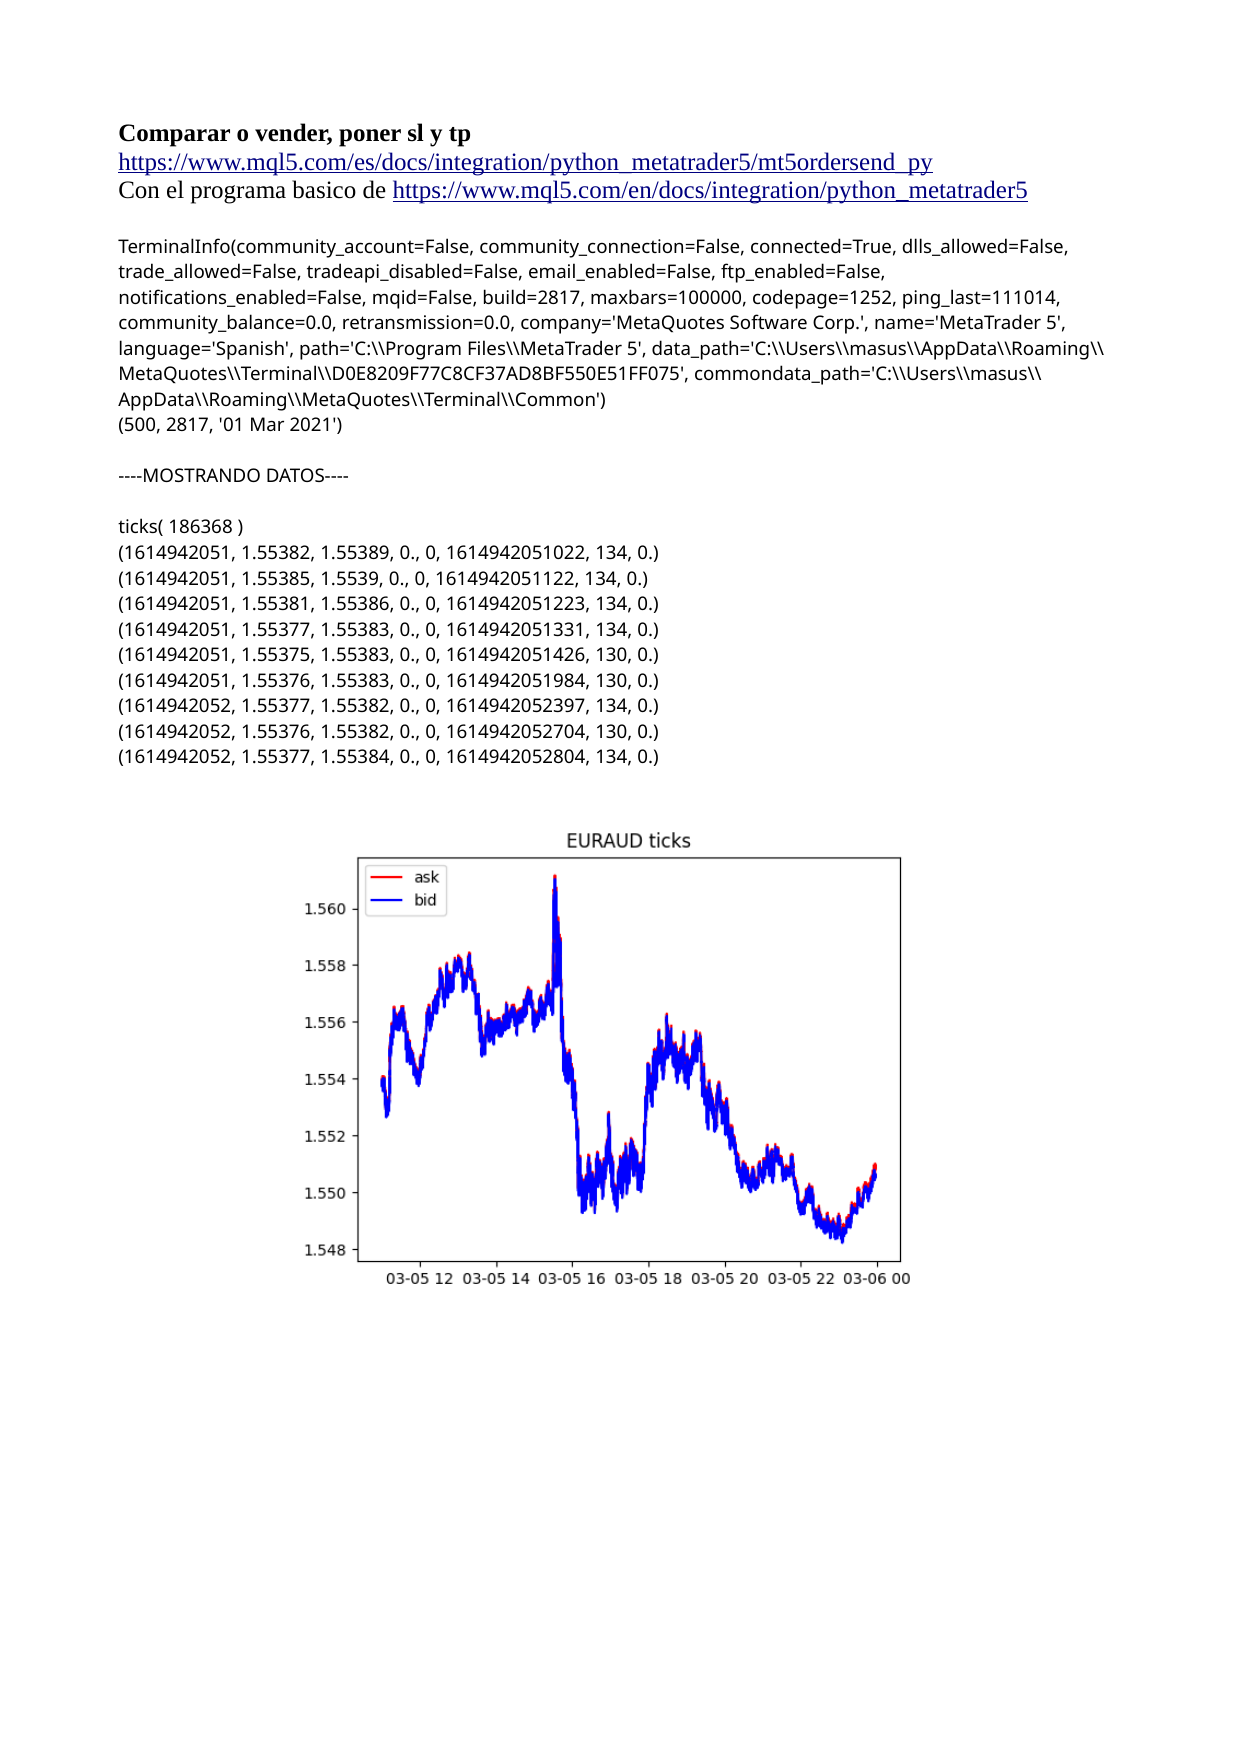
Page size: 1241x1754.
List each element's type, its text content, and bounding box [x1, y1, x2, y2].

text (1614942051, 1.55382, 1.55389, 0., 0, 1614942051022, 134, 0.) [118, 539, 1122, 565]
text https://www.mql5.com/es/docs/integration/python_metatrader5/mt5ordersend_py [118, 147, 1122, 176]
text (1614942051, 1.55377, 1.55383, 0., 0, 1614942051331, 134, 0.) [118, 616, 1122, 641]
text (1614942051, 1.55381, 1.55386, 0., 0, 1614942051223, 134, 0.) [118, 590, 1122, 616]
text (1614942052, 1.55377, 1.55382, 0., 0, 1614942052397, 134, 0.) [118, 692, 1122, 718]
text (1614942051, 1.55375, 1.55383, 0., 0, 1614942051426, 130, 0.) [118, 641, 1122, 667]
text ticks( 186368 ) [118, 514, 1122, 539]
text (1614942051, 1.55376, 1.55383, 0., 0, 1614942051984, 130, 0.) [118, 667, 1122, 692]
text TerminalInfo(community_account=False, community_connection=False, connected=True, dlls_allowed=False, trade_allowed=False, tradeapi_disabled=False, email_enabled=False, ftp_enabled=False, notifications_enabled=False, mqid=False, build=2817, maxbars=100000, codepage=1252, ping_last=111014, community_balance=0.0, retransmission=0.0, company='MetaQuotes Software Corp.', name='MetaTrader 5', language='Spanish', path='C:\\Program Files\\MetaTrader 5', data_path='C:\\Users\\masus\\AppData\\Roaming\\MetaQuotes\\Terminal\\D0E8209F77C8CF37AD8BF550E51FF075', commondata_path='C:\\Users\\masus\\AppData\\Roaming\\MetaQuotes\\Terminal\\Common') [118, 233, 1122, 412]
text (1614942052, 1.55376, 1.55382, 0., 0, 1614942052704, 130, 0.) [118, 718, 1122, 743]
text Con el programa basico de https://www.mql5.com/en/docs/integration/python_metatrader5 [118, 176, 1122, 204]
text (500, 2817, '01 Mar 2021') [118, 412, 1122, 437]
text ----MOSTRANDO DATOS---- [118, 463, 1122, 488]
text Comparar o vender, poner sl y tp [118, 118, 1122, 147]
picture [270, 794, 970, 1319]
text (1614942052, 1.55377, 1.55384, 0., 0, 1614942052804, 134, 0.) [118, 743, 1122, 769]
text (1614942051, 1.55385, 1.5539, 0., 0, 1614942051122, 134, 0.) [118, 565, 1122, 590]
